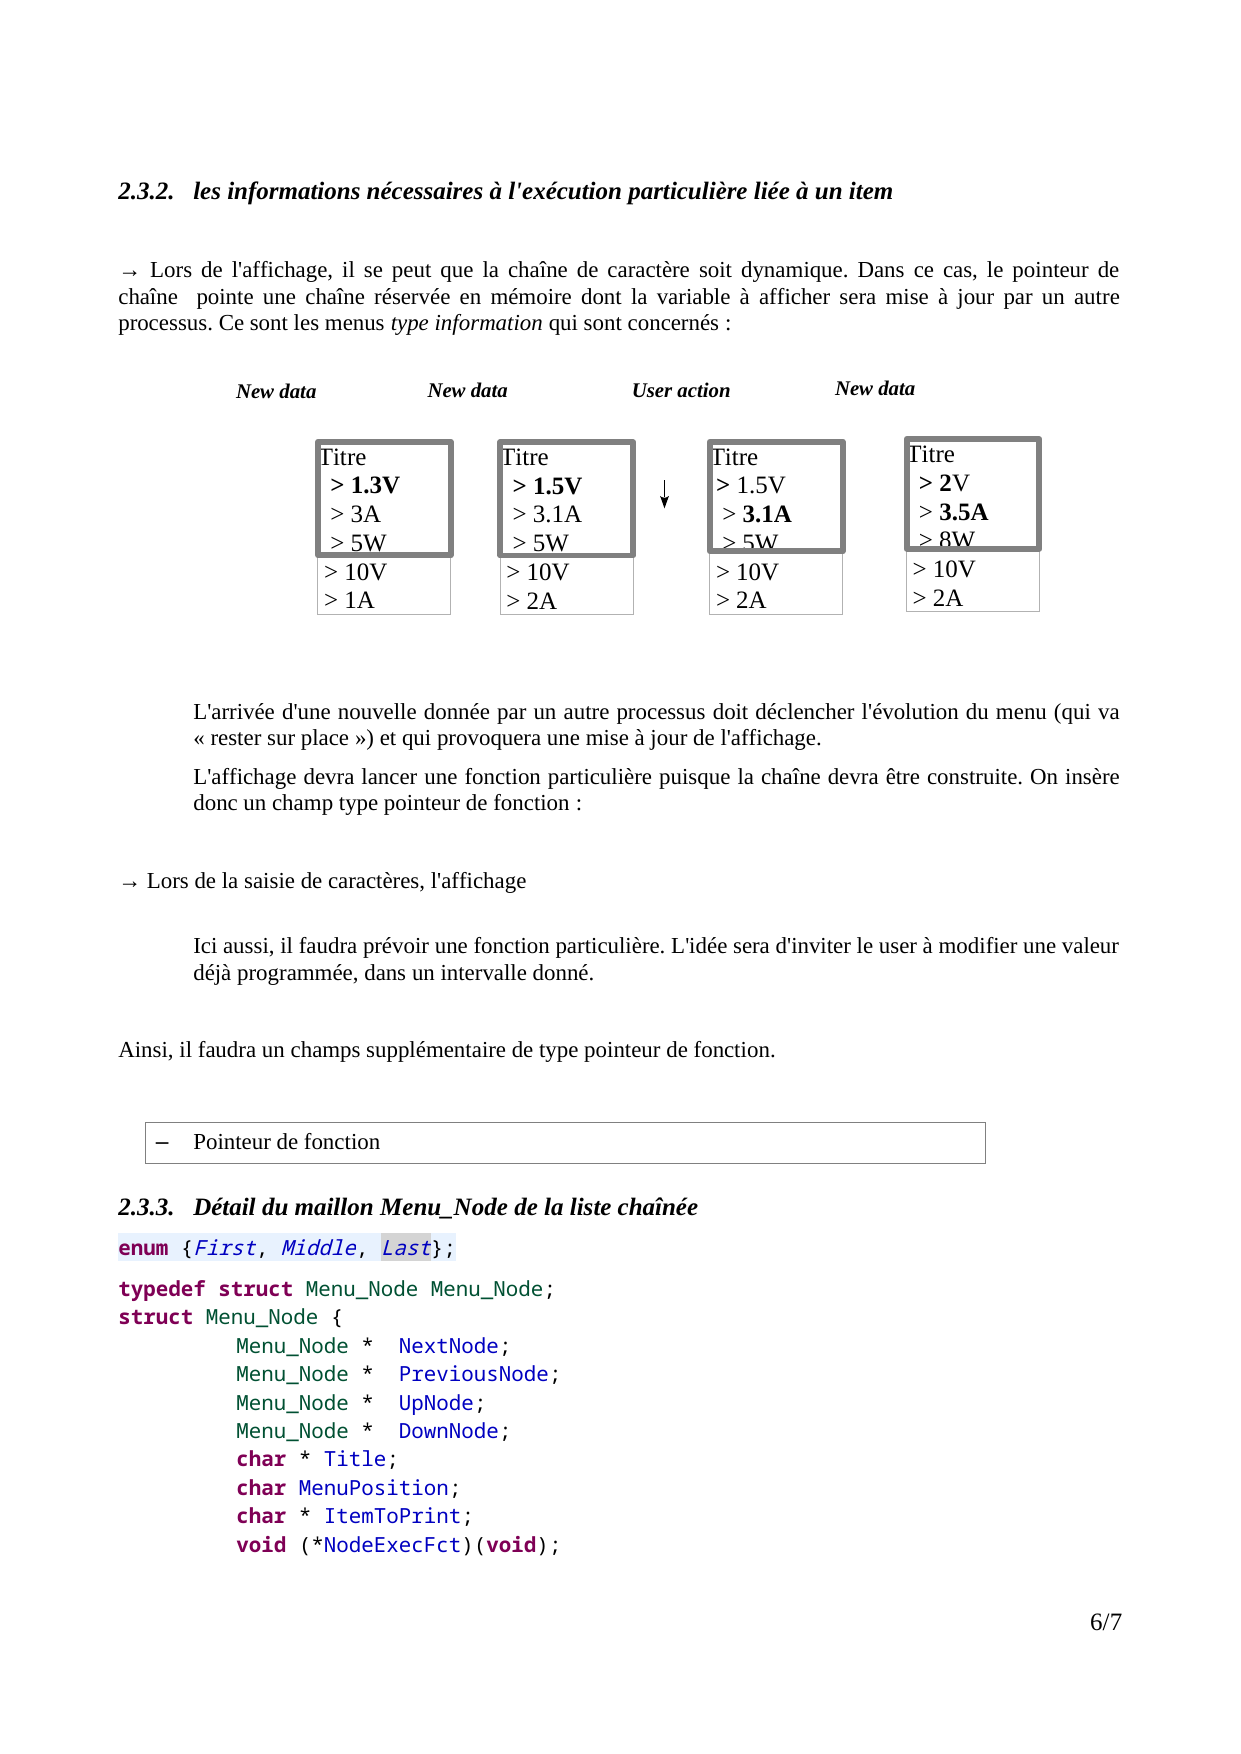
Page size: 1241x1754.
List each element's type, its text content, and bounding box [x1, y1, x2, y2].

text Menu_Node * UpNode; [118, 1388, 1122, 1416]
text char MenuPosition; [118, 1473, 1122, 1501]
text typedef struct Menu_Node Menu_Node; [118, 1274, 1122, 1302]
text → Lors de la saisie de caractères, l'affichage [118, 867, 1122, 893]
text Menu_Node * PreviousNode; [118, 1359, 1122, 1388]
text → Lors de l'affichage, il se peut que la chaîne de caractère soit dynamique. Dans ce cas, le pointeur de chaîne pointe une chaîne réservée en mémoire dont la variable à afficher sera mise à jour par un autre processus. Ce sont les menus type information qui sont concernés : [118, 256, 1122, 336]
list Ici aussi, il faudra prévoir une fonction particulière. L'idée sera d'inviter le user à modifier une valeur déjà programmée, dans un intervalle donné. [156, 932, 1122, 985]
list L'arrivée d'une nouvelle donnée par un autre processus doit déclencher l'évolution du menu (qui va « rester sur place ») et qui provoquera une mise à jour de l'affichage. [156, 698, 1122, 750]
subtitle Détail du maillon Menu_Node de la liste chaînée [118, 1192, 1122, 1220]
text enum {First, Middle, Last}; [118, 1233, 1122, 1261]
text char * Title; [118, 1444, 1122, 1473]
text Menu_Node * DownNode; [118, 1416, 1122, 1444]
text Menu_Node * NextNode; [118, 1331, 1122, 1359]
text char * ItemToPrint; [118, 1501, 1122, 1530]
text struct Menu_Node { [118, 1302, 1122, 1331]
list [986, 1128, 1122, 1154]
text void (*NodeExecFct)(void); [118, 1530, 1122, 1558]
list L'affichage devra lancer une fonction particulière puisque la chaîne devra être construite. On insère donc un champ type pointeur de fonction : [156, 763, 1122, 816]
text Ainsi, il faudra un champs supplémentaire de type pointeur de fonction. [118, 1036, 1122, 1063]
subtitle les informations nécessaires à l'exécution particulière liée à un item [118, 176, 1122, 205]
list Pointeur de fonction [156, 1128, 985, 1154]
